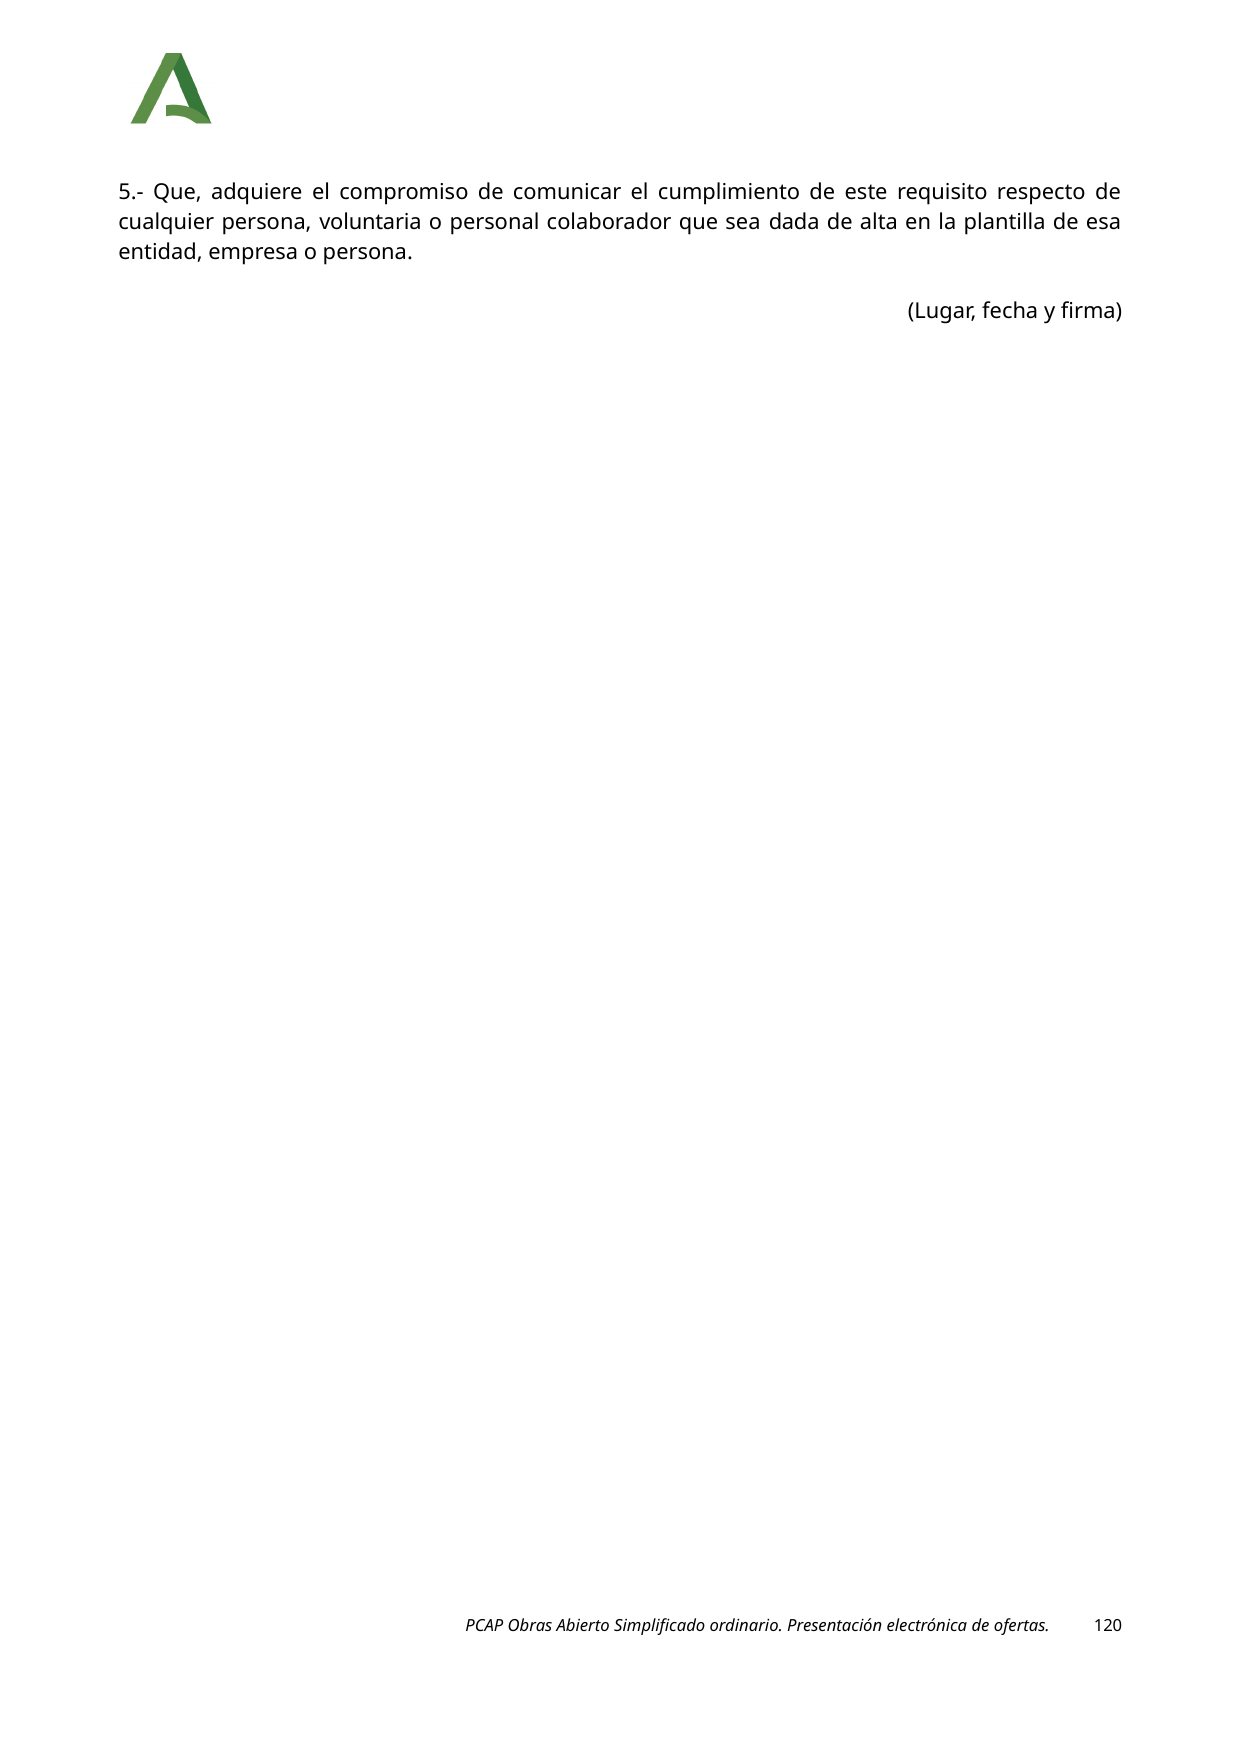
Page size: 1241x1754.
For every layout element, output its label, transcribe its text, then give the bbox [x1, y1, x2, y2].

text (Lugar, fecha y firma) [118, 296, 1122, 325]
text 5.- Que, adquiere el compromiso de comunicar el cumplimiento de este requisito respecto de cualquier persona, voluntaria o personal colaborador que sea dada de alta en la plantilla de esa entidad, empresa o persona. [118, 176, 1122, 266]
picture [127, 48, 216, 128]
